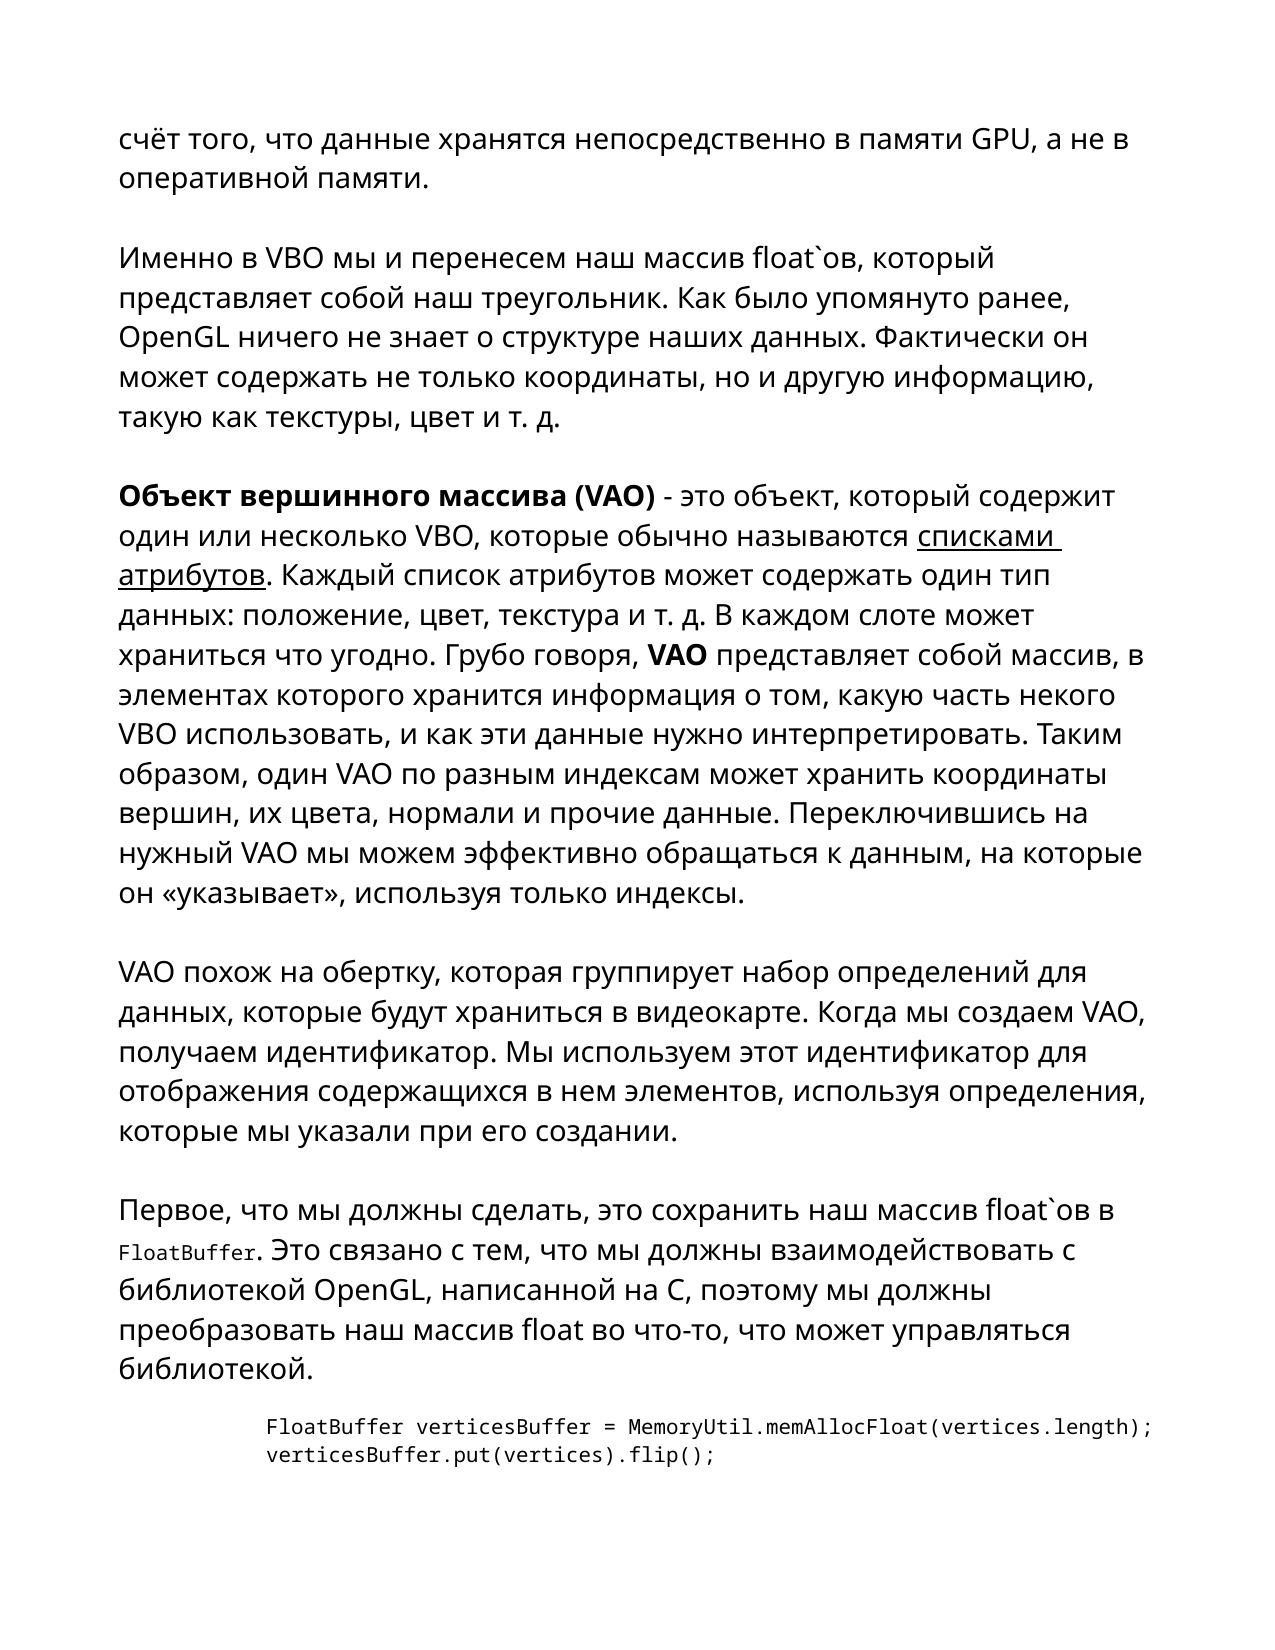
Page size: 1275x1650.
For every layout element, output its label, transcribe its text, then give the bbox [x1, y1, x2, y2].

text FloatBuffer verticesBuffer = MemoryUtil.memAllocFloat(vertices.length); [266, 1412, 1157, 1440]
text Именно в VBO мы и перенесем наш массив float`ов, который представляет собой наш треугольник. Как было упомянуто ранее, OpenGL ничего не знает о структуре наших данных. Фактически он может содержать не только координаты, но и другую информацию, такую как текстуры, цвет и т. д. [118, 237, 1157, 475]
text счёт того, что данные хранятся непосредственно в памяти GPU, а не в оперативной памяти. [118, 118, 1157, 197]
text Объект вершинного массива (VAO) - это объект, который содержит один или несколько VBO, которые обычно называются списками атрибутов. Каждый список атрибутов может содержать один тип данных: положение, цвет, текстура и т. д. В каждом слоте может храниться что угодно. Грубо говоря, VAO представляет собой массив, в элементах которого хранится информация о том, какую часть некого VBO использовать, и как эти данные нужно интерпретировать. Таким образом, один VAO по разным индексам может хранить координаты вершин, их цвета, нормали и прочие данные. Переключившись на нужный VAO мы можем эффективно обращаться к данным, на которые он «указывает», используя только индексы. VAO похож на обертку, которая группирует набор определений для данных, которые будут храниться в видеокарте. Когда мы создаем VAO, получаем идентификатор. Мы используем этот идентификатор для отображения содержащихся в нем элементов, используя определения, которые мы указали при его создании. Первое, что мы должны сделать, это сохранить наш массив float`ов в FloatBuffer. Это связано с тем, что мы должны взаимодействовать с библиотекой OpenGL, написанной на C, поэтому мы должны преобразовать наш массив float во что-то, что может управляться библиотекой. [118, 475, 1157, 1388]
text verticesBuffer.put(vertices).flip(); [266, 1440, 1157, 1469]
